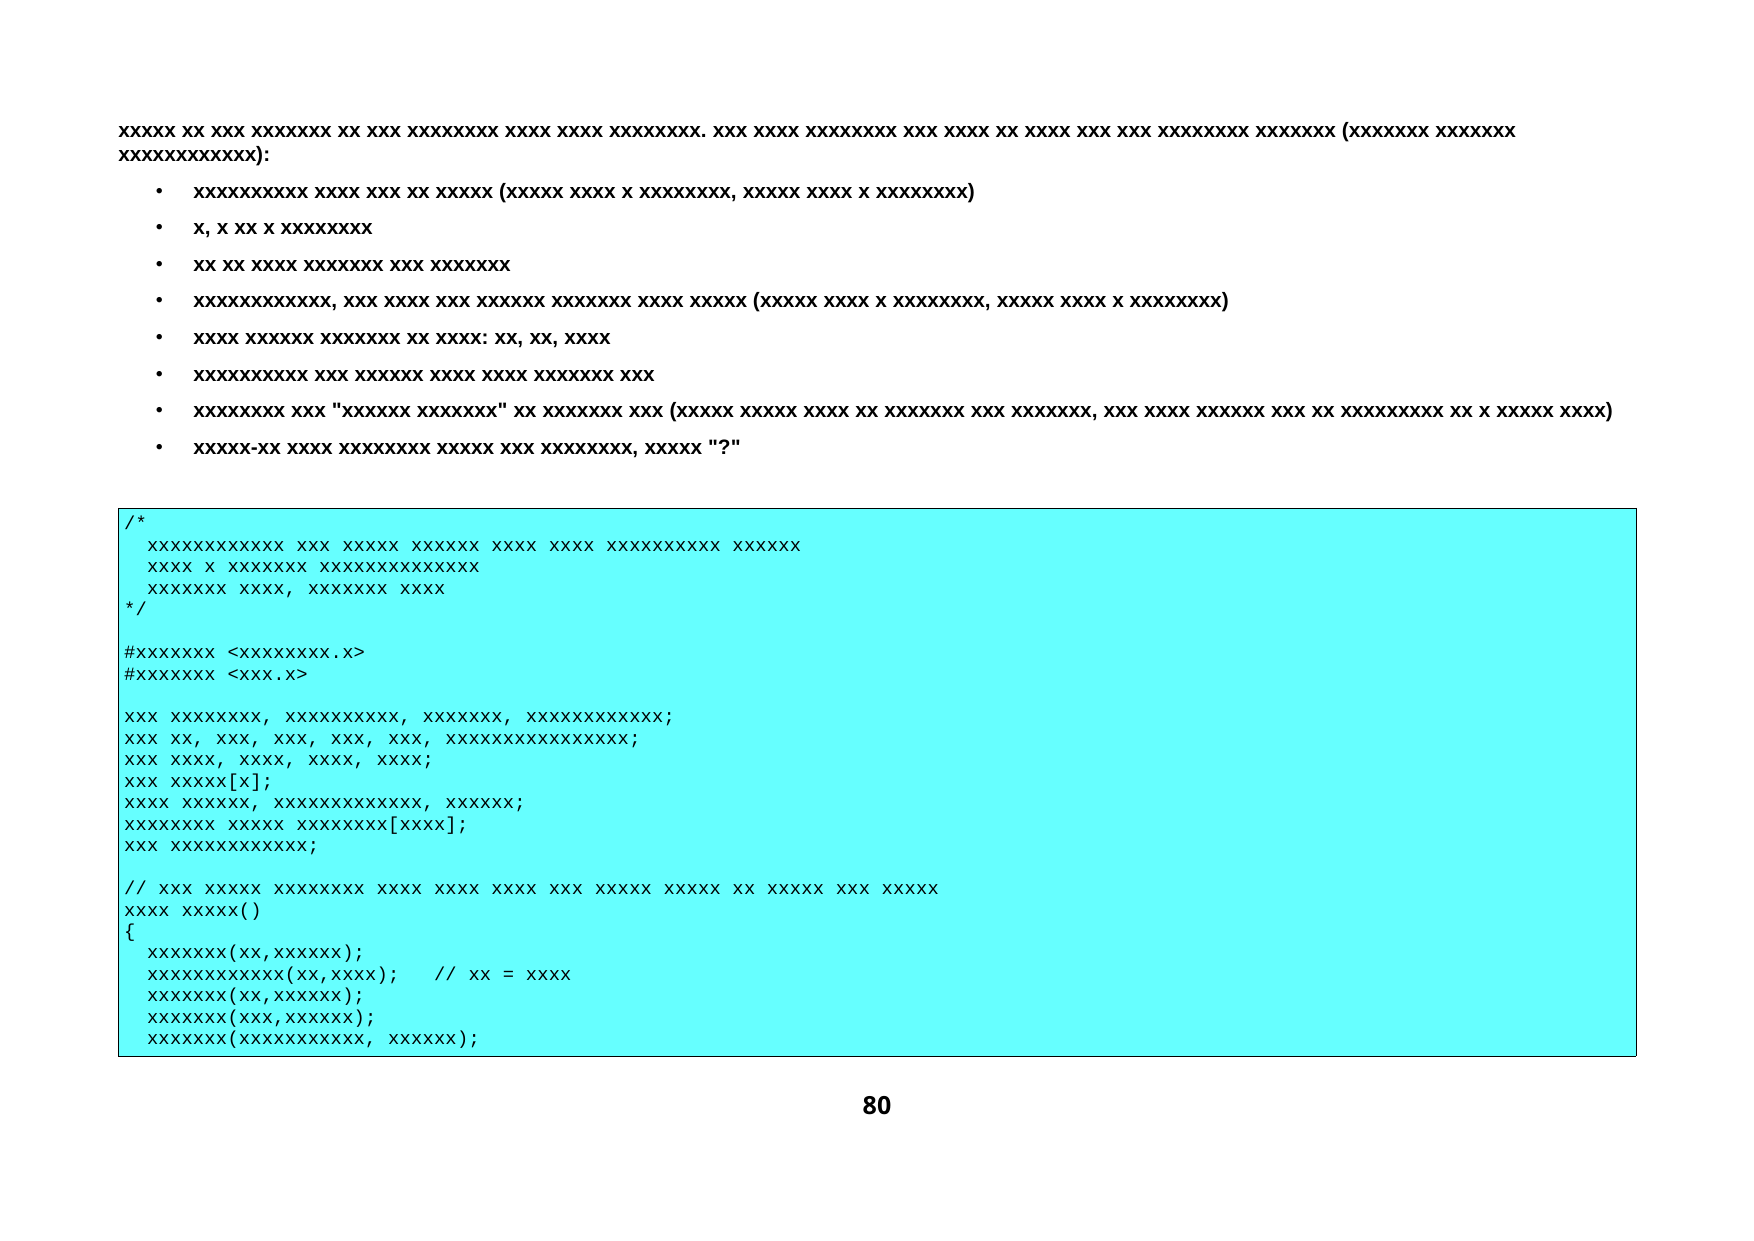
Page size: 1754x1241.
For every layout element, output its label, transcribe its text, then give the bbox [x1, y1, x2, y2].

list xxxxx-xx xxxx xxxxxxxx xxxxx xxx xxxxxxxx, xxxxx "?" [156, 435, 1636, 459]
list xxxxxxxxxx xxxx xxx xx xxxxx (xxxxx xxxx x xxxxxxxx, xxxxx xxxx x xxxxxxxx) [156, 179, 1636, 203]
list xxxxxxxxxx xxx xxxxxx xxxx xxxx xxxxxxx xxx [156, 362, 1636, 386]
list xx xx xxxx xxxxxxx xxx xxxxxxx [156, 252, 1636, 276]
list xxxxxxxx xxx "xxxxxx xxxxxxx" xx xxxxxxx xxx (xxxxx xxxxx xxxx xx xxxxxxx xxx xxxxxxx, xxx xxxx xxxxxx xxx xx xxxxxxxxx xx x xxxxx xxxx) [156, 398, 1636, 422]
text xxxxx xx xxx xxxxxxx xx xxx xxxxxxxx xxxx xxxx xxxxxxxx. xxx xxxx xxxxxxxx xxx xxxx xx xxxx xxx xxx xxxxxxxx xxxxxxx (xxxxxxx xxxxxxx xxxxxxxxxxxx): [118, 118, 1636, 166]
list x, x xx x xxxxxxxx [156, 215, 1636, 239]
table_header /* xxxxxxxxxxxx xxx xxxxx xxxxxx xxxx xxxx xxxxxxxxxx xxxxxx xxxx x xxxxxxx xxxxxxxxxxxxxx xxxxxxx xxxx, xxxxxxx xxxx */ #xxxxxxx <xxxxxxxx.x> #xxxxxxx <xxx.x> xxx xxxxxxxx, xxxxxxxxxx, xxxxxxx, xxxxxxxxxxxx; xxx xx, xxx, xxx, xxx, xxx, xxxxxxxxxxxxxxxx; xxx xxxx, xxxx, xxxx, xxxx; xxx xxxxx[x]; xxxx xxxxxx, xxxxxxxxxxxxx, xxxxxx; xxxxxxxx xxxxx xxxxxxxx[xxxx]; xxx xxxxxxxxxxxx; // xxx xxxxx xxxxxxxx xxxx xxxx xxxx xxx xxxxx xxxxx xx xxxxx xxx xxxxx xxxx xxxxx() { xxxxxxx(xx,xxxxxx); xxxxxxxxxxxx(xx,xxxx); // xx = xxxx xxxxxxx(xx,xxxxxx); xxxxxxx(xxx,xxxxxx); xxxxxxx(xxxxxxxxxxx, xxxxxx); [119, 509, 1636, 1056]
list xxxxxxxxxxxx, xxx xxxx xxx xxxxxx xxxxxxx xxxx xxxxx (xxxxx xxxx x xxxxxxxx, xxxxx xxxx x xxxxxxxx) [156, 288, 1636, 312]
list xxxx xxxxxx xxxxxxx xx xxxx: xx, xx, xxxx [156, 325, 1636, 349]
